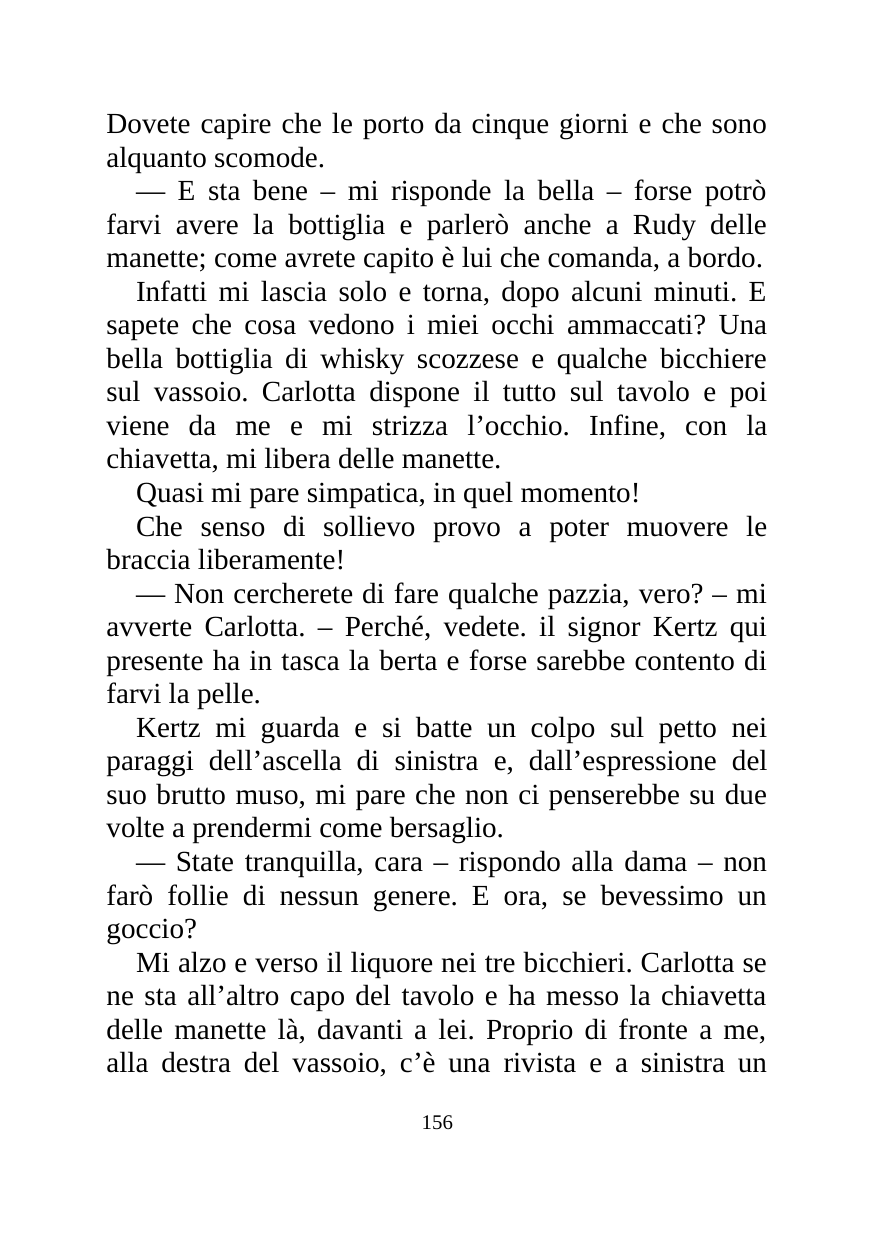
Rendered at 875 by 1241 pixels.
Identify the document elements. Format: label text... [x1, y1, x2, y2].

text — Non cercherete di fare qualche pazzia, vero? – mi avverte Carlotta. – Perché, vedete. il signor Kertz qui presente ha in tasca la berta e forse sarebbe contento di farvi la pelle. [106, 576, 768, 710]
text Mi alzo e verso il liquore nei tre bicchieri. Carlotta se ne sta all’altro capo del tavolo e ha messo la chiavetta delle manette là, davanti a lei. Proprio di fronte a me, alla destra del vassoio, c’è una rivista e a sinistra un [106, 945, 768, 1079]
text Dovete capire che le porto da cinque giorni e che sono alquanto scomode. [106, 106, 768, 173]
text Kertz mi guarda e si batte un colpo sul petto nei paraggi dell’ascella di sinistra e, dall’espressione del suo brutto muso, mi pare che non ci penserebbe su due volte a prendermi come bersaglio. [106, 710, 768, 844]
text Quasi mi pare simpatica, in quel momento! [106, 475, 768, 509]
text — E sta bene – mi risponde la bella – forse potrò farvi avere la bottiglia e parlerò anche a Rudy delle manette; come avrete capito è lui che comanda, a bordo. [106, 173, 768, 274]
text Che senso di sollievo provo a poter muovere le braccia liberamente! [106, 509, 768, 576]
text Infatti mi lascia solo e torna, dopo alcuni minuti. E sapete che cosa vedono i miei occhi ammaccati? Una bella bottiglia di whisky scozzese e qualche bicchiere sul vassoio. Carlotta dispone il tutto sul tavolo e poi viene da me e mi strizza l’occhio. Infine, con la chiavetta, mi libera delle manette. [106, 274, 768, 475]
text — State tranquilla, cara – rispondo alla dama – non farò follie di nessun genere. E ora, se bevessimo un goccio? [106, 844, 768, 945]
